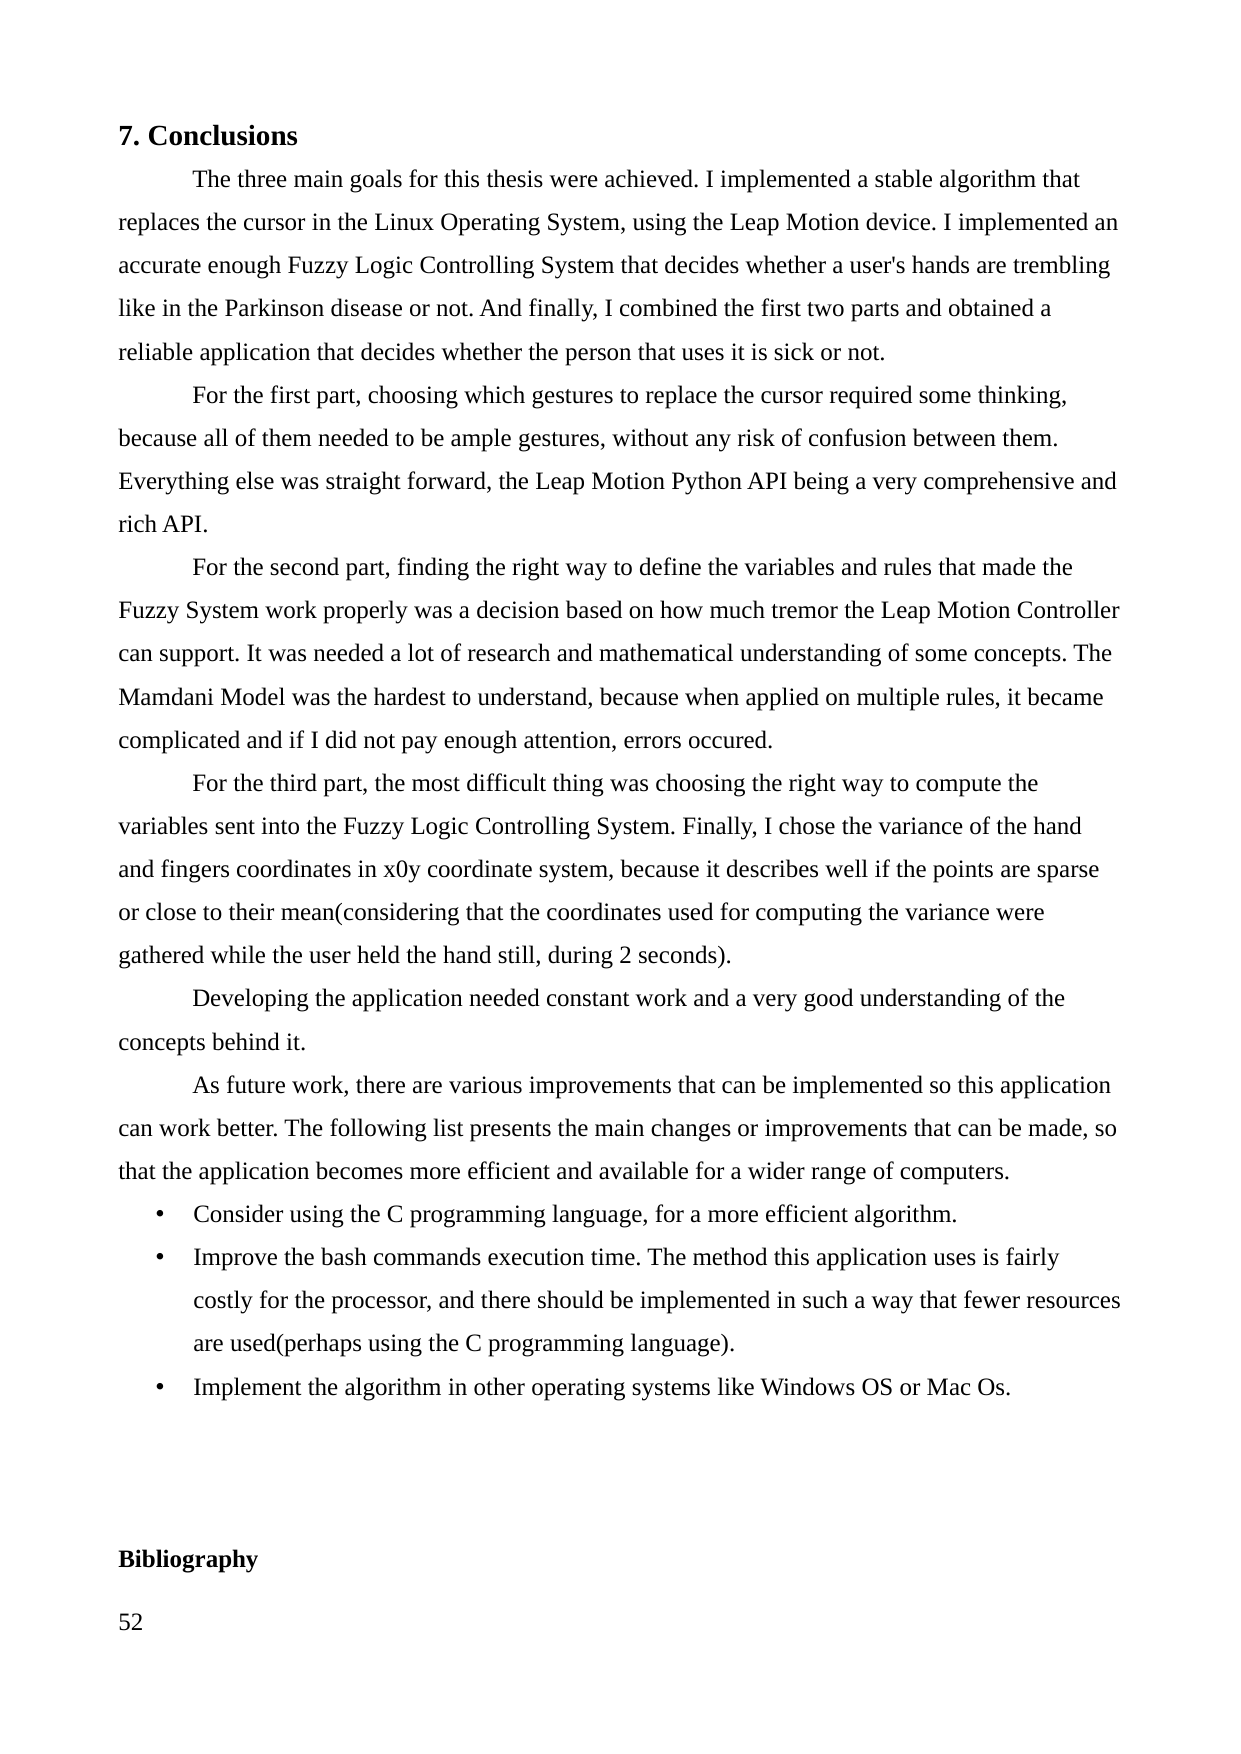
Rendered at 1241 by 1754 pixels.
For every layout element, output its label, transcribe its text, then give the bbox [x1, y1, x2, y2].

text Bibliography [118, 1544, 1122, 1573]
text For the third part, the most difficult thing was choosing the right way to compute the variables sent into the Fuzzy Logic Controlling System. Finally, I chose the variance of the hand and fingers coordinates in x0y coordinate system, because it describes well if the points are sparse or close to their mean(considering that the coordinates used for computing the variance were gathered while the user held the hand still, during 2 seconds). [118, 768, 1122, 969]
list Improve the bash commands execution time. The method this application uses is fairly costly for the processor, and there should be implemented in such a way that fewer resources are used(perhaps using the C programming language). [156, 1242, 1122, 1357]
list Implement the algorithm in other operating systems like Windows OS or Mac Os. [156, 1372, 1122, 1400]
list Consider using the C programming language, for a more efficient algorithm. [156, 1199, 1122, 1228]
text For the second part, finding the right way to define the variables and rules that made the Fuzzy System work properly was a decision based on how much tremor the Leap Motion Controller can support. It was needed a lot of research and mathematical understanding of some concepts. The Mamdani Model was the hardest to understand, because when applied on multiple rules, it became complicated and if I did not pay enough attention, errors occured. [118, 552, 1122, 753]
text As future work, there are various improvements that can be implemented so this application can work better. The following list presents the main changes or improvements that can be made, so that the application becomes more efficient and available for a wider range of computers. [118, 1070, 1122, 1185]
text Developing the application needed constant work and a very good understanding of the concepts behind it. [118, 983, 1122, 1055]
subtitle 7. Conclusions [118, 118, 1122, 152]
text For the first part, choosing which gestures to replace the cursor required some thinking, because all of them needed to be ample gestures, without any risk of confusion between them. Everything else was straight forward, the Leap Motion Python API being a very comprehensive and rich API. [118, 380, 1122, 538]
text The three main goals for this thesis were achieved. I implemented a stable algorithm that replaces the cursor in the Linux Operating System, using the Leap Motion device. I implemented an accurate enough Fuzzy Logic Controlling System that decides whether a user's hands are trembling like in the Parkinson disease or not. And finally, I combined the first two parts and obtained a reliable application that decides whether the person that uses it is sick or not. [118, 164, 1122, 365]
